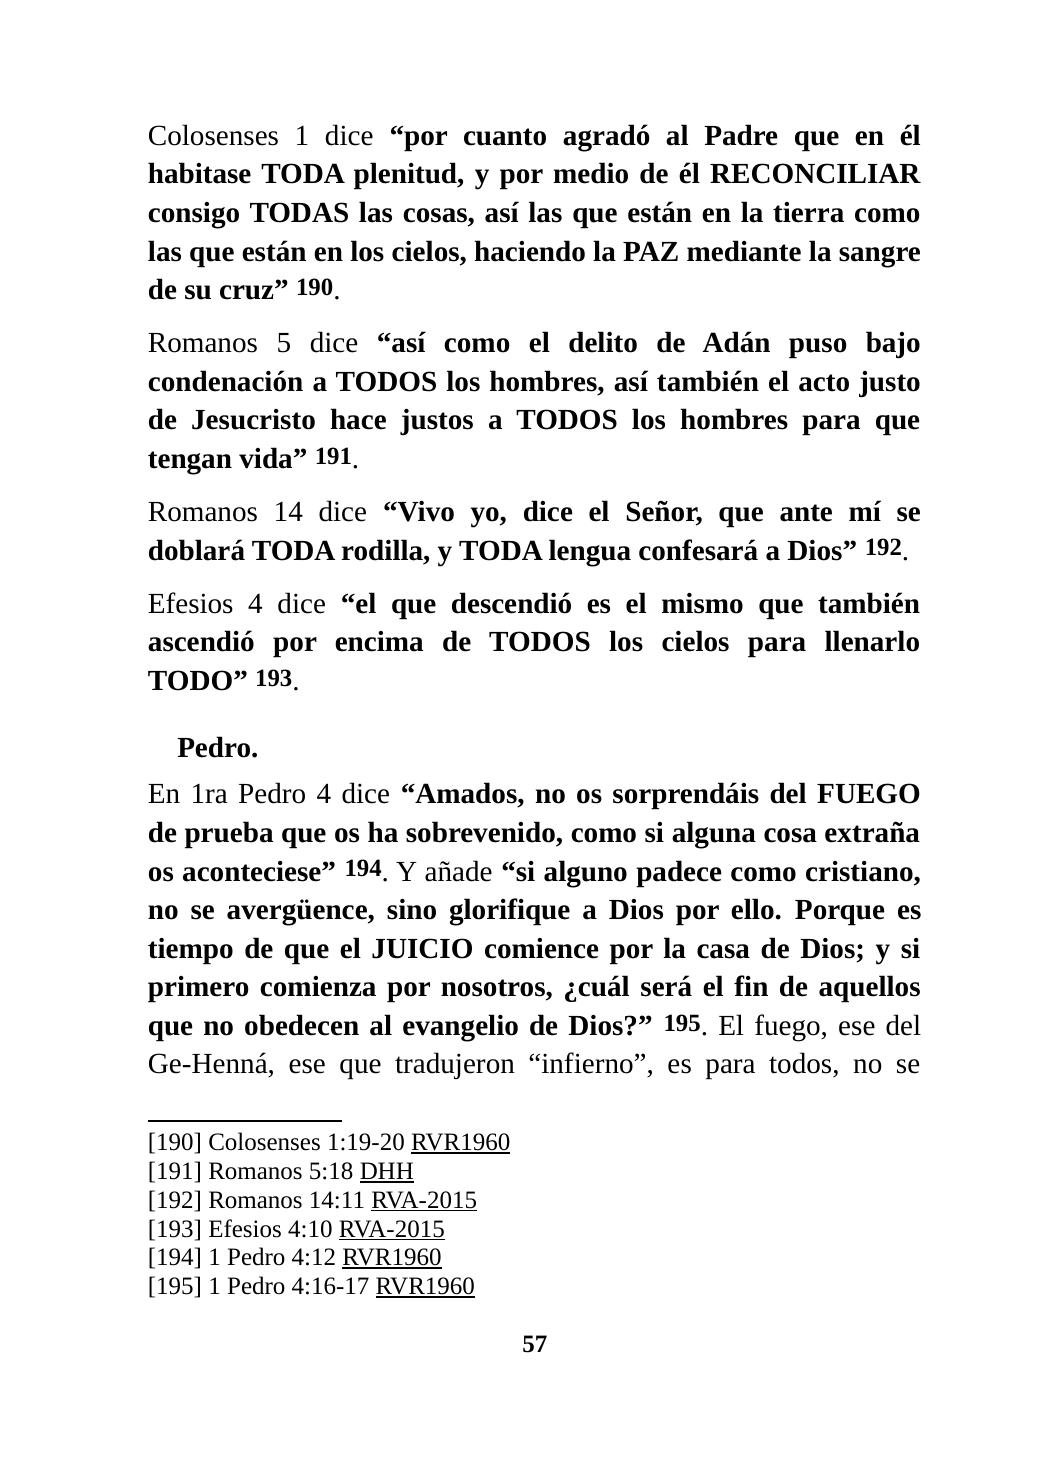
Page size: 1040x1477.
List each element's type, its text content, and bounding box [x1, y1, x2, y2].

text 1 Pedro 4:16-17 RVR1960 [148, 1271, 921, 1300]
subtitle Pedro. [177, 731, 921, 764]
text Colosenses 1 dice “por cuanto agradó al Padre que en él habitase TODA plenitud, y por medio de él RECONCILIAR consigo TODAS las cosas, así las que están en la tierra como las que están en los cielos, haciendo la PAZ mediante la sangre de su cruz” . [148, 118, 921, 306]
text 1 Pedro 4:12 RVR1960 [148, 1242, 921, 1271]
text Romanos 5 dice “así como el delito de Adán puso bajo condenación a TODOS los hombres, así también el acto justo de Jesucristo hace justos a TODOS los hombres para que tengan vida” . [148, 325, 921, 474]
text Romanos 14 dice “Vivo yo, dice el Señor, que ante mí se doblará TODA rodilla, y TODA lengua confesará a Dios” . [148, 494, 921, 566]
text Romanos 5:18 DHH [148, 1156, 921, 1185]
text Romanos 14:11 RVA-2015 [148, 1185, 921, 1214]
text Efesios 4 dice “el que descendió es el mismo que también ascendió por encima de TODOS los cielos para llenarlo TODO” . [148, 586, 921, 696]
text Efesios 4:10 RVA-2015 [148, 1214, 921, 1242]
text Colosenses 1:19-20 RVR1960 [148, 1127, 921, 1156]
text En 1ra Pedro 4 dice “Amados, no os sorprendáis del FUEGO de prueba que os ha sobrevenido, como si alguna cosa extraña os aconteciese” . Y añade “si alguno padece como cristiano, no se avergüence, sino glorifique a Dios por ello. Porque es tiempo de que el JUICIO comience por la casa de Dios; y si primero comienza por nosotros, ¿cuál será el fin de aquellos que no obedecen al evangelio de Dios?” . El fuego, ese del Ge-Henná, ese que tradujeron “infierno”, es para todos, no se [148, 777, 921, 1080]
